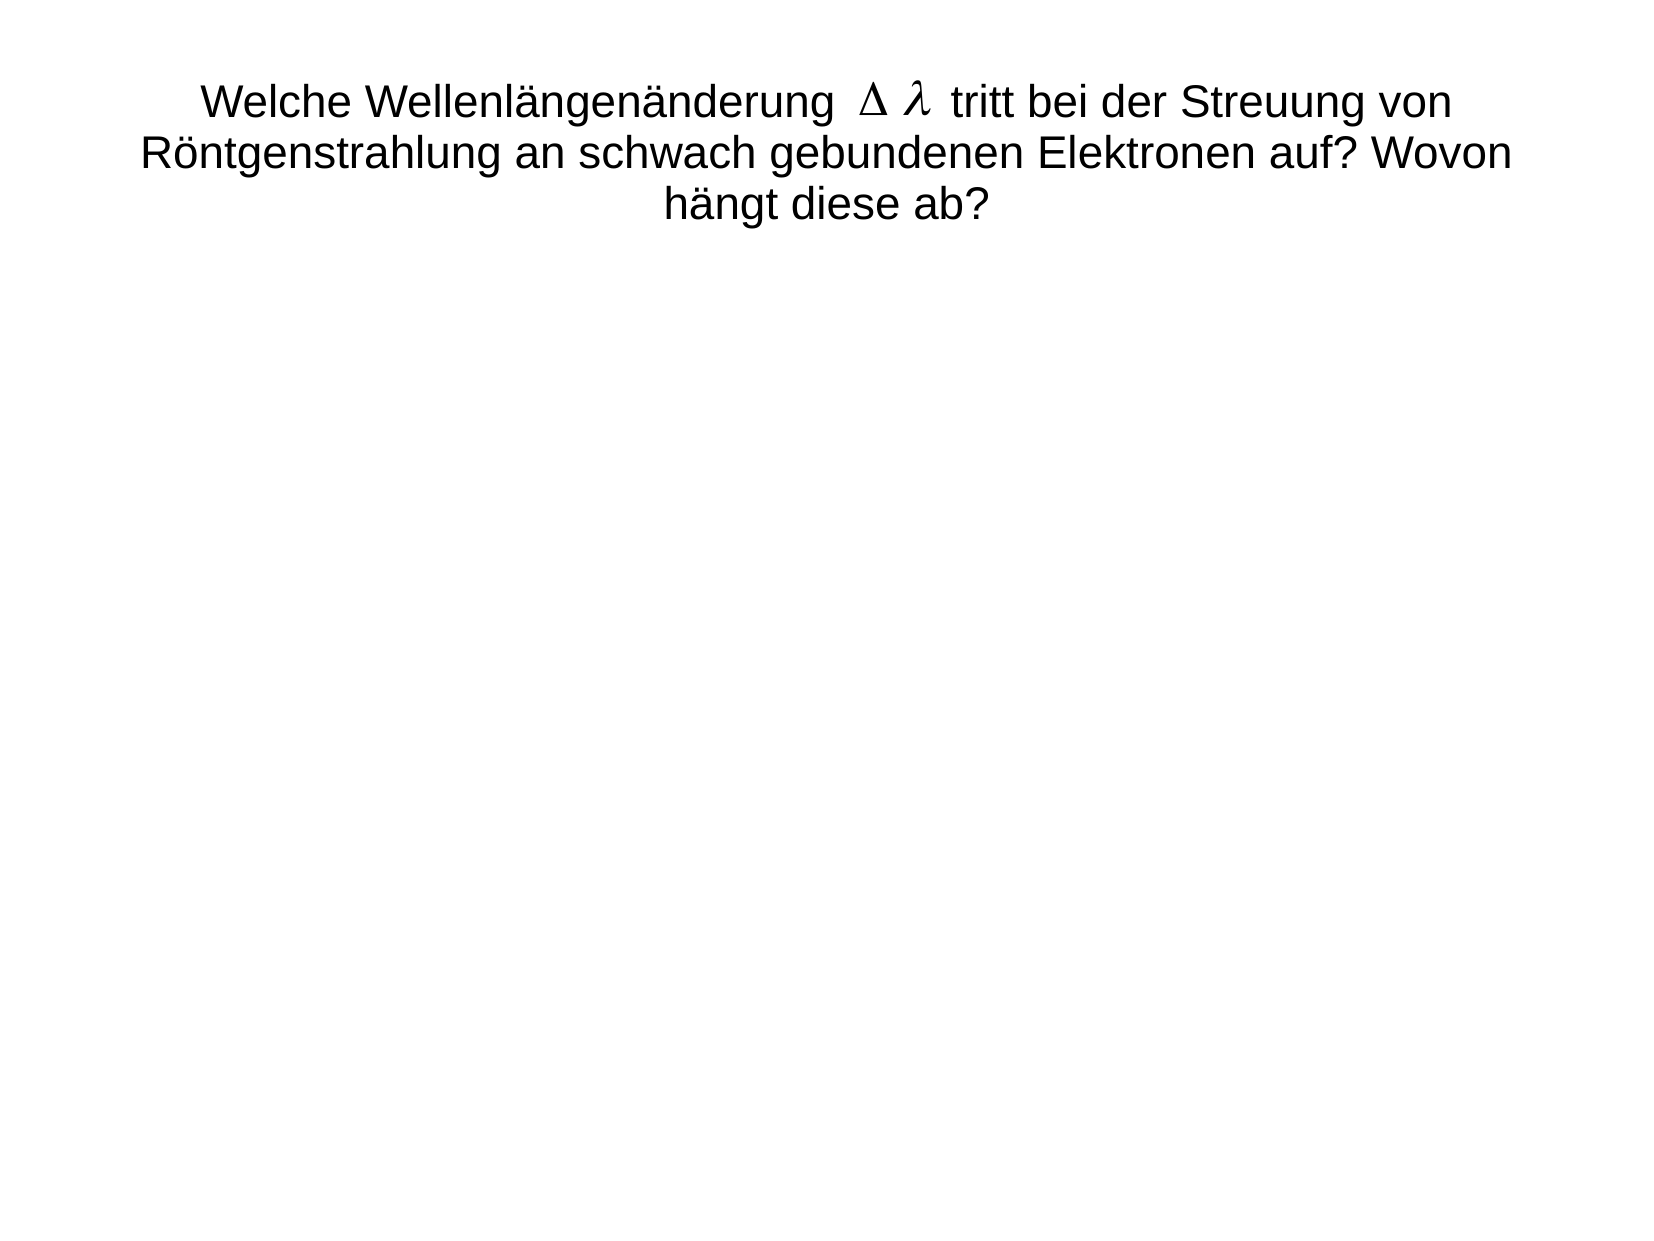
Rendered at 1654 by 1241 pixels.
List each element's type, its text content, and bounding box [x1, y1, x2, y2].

title Welche Wellenlängenänderung tritt bei der Streuung von Röntgenstrahlung an schwach gebundenen Elektronen auf? Wovon hängt diese ab? [82, 49, 1571, 257]
chart [846, 77, 946, 117]
